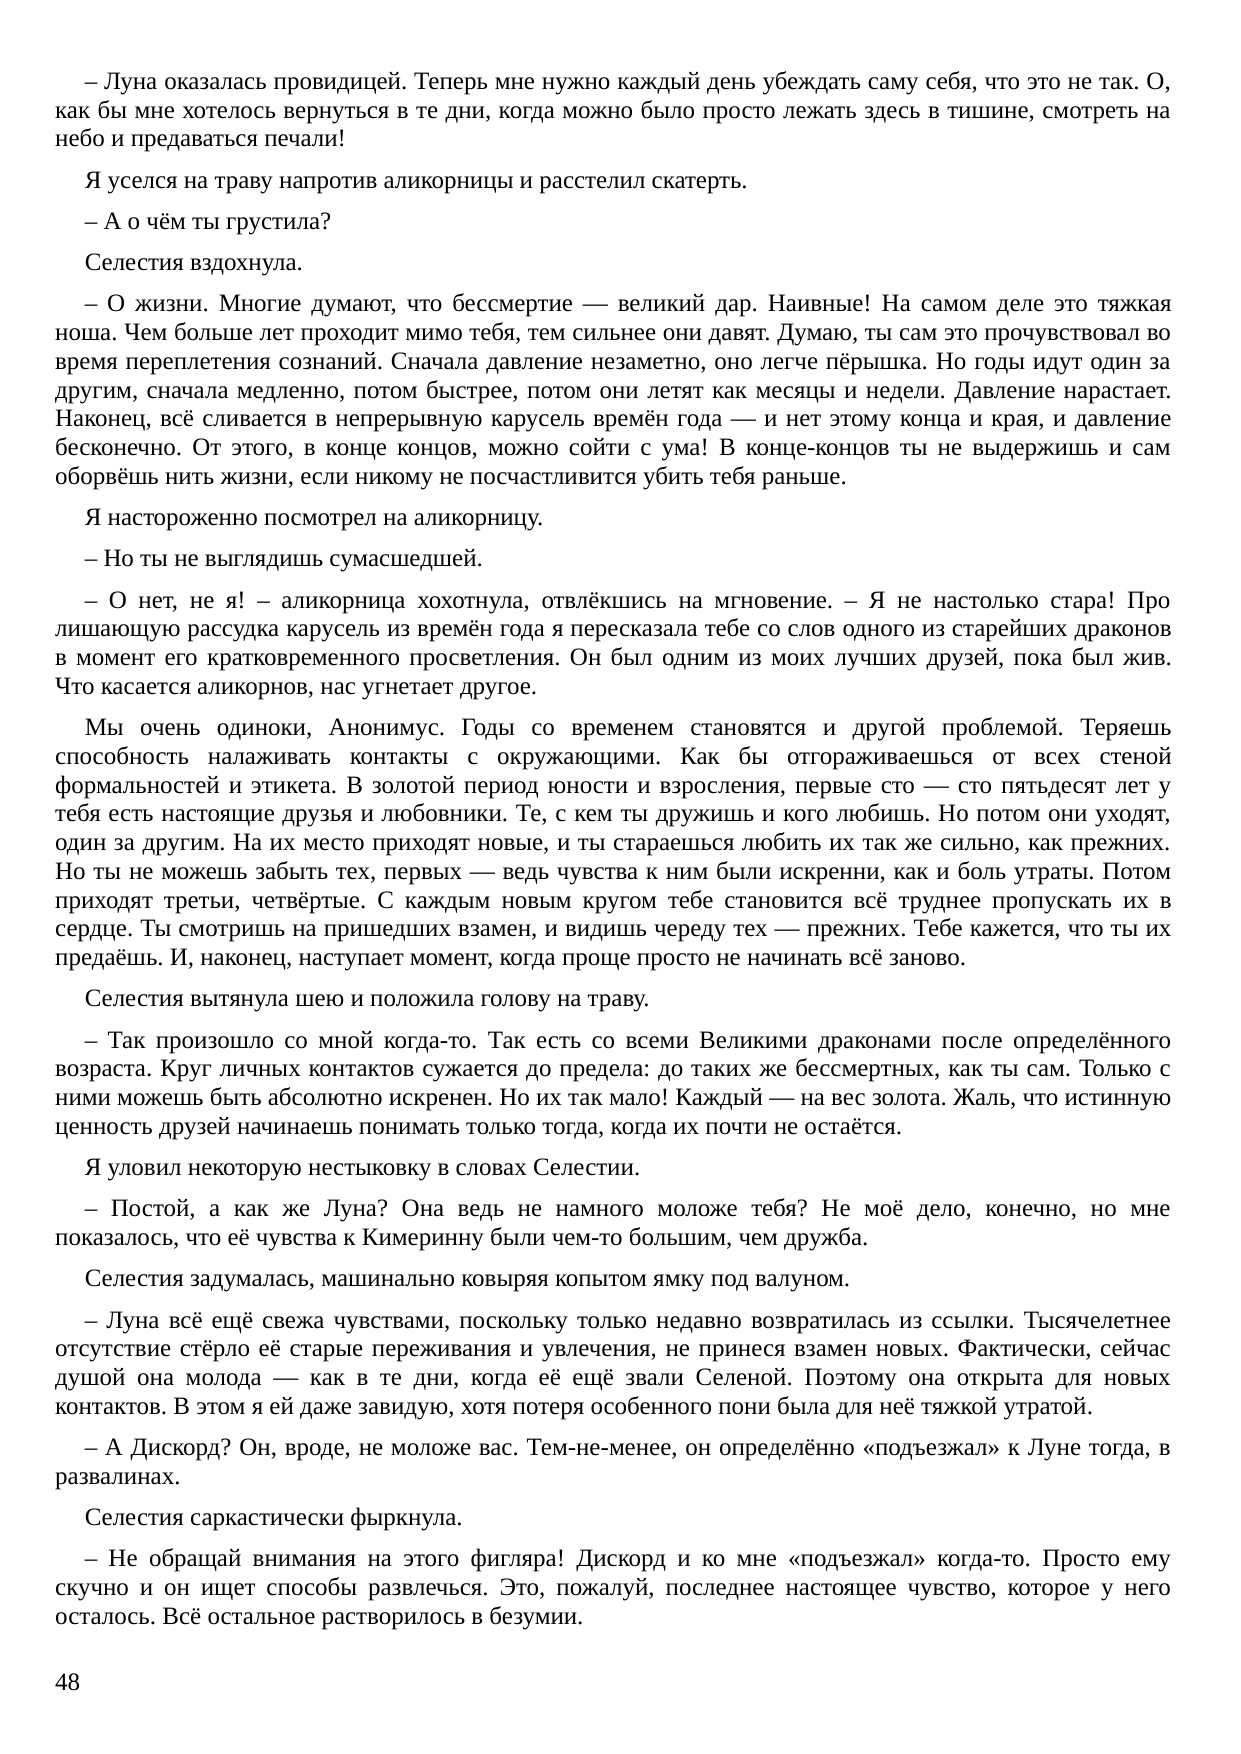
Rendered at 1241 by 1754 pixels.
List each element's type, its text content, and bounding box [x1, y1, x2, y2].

text Я настороженно посмотрел на аликорницу. [55, 502, 1173, 531]
text Я уселся на траву напротив аликорницы и расстелил скатерть. [55, 165, 1173, 193]
text – А Дискорд? Он, вроде, не моложе вас. Тем-не-менее, он определённо «подъезжал» к Луне тогда, в развалинах. [55, 1432, 1173, 1490]
text – О жизни. Многие думают, что бессмертие — великий дар. Наивные! На самом деле это тяжкая ноша. Чем больше лет проходит мимо тебя, тем сильнее они давят. Думаю, ты сам это прочувствовал во время переплетения сознаний. Сначала давление незаметно, оно легче пёрышка. Но годы идут один за другим, сначала медленно, потом быстрее, потом они летят как месяцы и недели. Давление нарастает. Наконец, всё сливается в непрерывную карусель времён года — и нет этому конца и края, и давление бесконечно. От этого, в конце концов, можно сойти с ума! В конце-концов ты не выдержишь и сам оборвёшь нить жизни, если никому не посчастливится убить тебя раньше. [55, 288, 1173, 490]
text – Так произошло со мной когда-то. Так есть со всеми Великими драконами после определённого возраста. Круг личных контактов сужается до предела: до таких же бессмертных, как ты сам. Только с ними можешь быть абсолютно искренен. Но их так мало! Каждый — на вес золота. Жаль, что истинную ценность друзей начинаешь понимать только тогда, когда их почти не остаётся. [55, 1025, 1173, 1140]
text – Постой, а как же Луна? Она ведь не намного моложе тебя? Не моё дело, конечно, но мне показалось, что её чувства к Кимеринну были чем-то большим, чем дружба. [55, 1193, 1173, 1251]
text – Луна оказалась провидицей. Теперь мне нужно каждый день убеждать саму себя, что это не так. О, как бы мне хотелось вернуться в те дни, когда можно было просто лежать здесь в тишине, смотреть на небо и предаваться печали! [55, 66, 1173, 152]
text Селестия вытянула шею и положила голову на траву. [55, 983, 1173, 1012]
text – Не обращай внимания на этого фигляра! Дискорд и ко мне «подъезжал» когда-то. Просто ему скучно и он ищет способы развлечься. Это, пожалуй, последнее настоящее чувство, которое у него осталось. Всё остальное растворилось в безумии. [55, 1543, 1173, 1630]
text Селестия саркастически фыркнула. [55, 1502, 1173, 1531]
text – Луна всё ещё свежа чувствами, поскольку только недавно возвратилась из ссылки. Тысячелетнее отсутствие стёрло её старые переживания и увлечения, не принеся взамен новых. Фактически, сейчас душой она молода — как в те дни, когда её ещё звали Селеной. Поэтому она открыта для новых контактов. В этом я ей даже завидую, хотя потеря особенного пони была для неё тяжкой утратой. [55, 1305, 1173, 1420]
text Мы очень одиноки, Анонимус. Годы со временем становятся и другой проблемой. Теряешь способность налаживать контакты с окружающими. Как бы отгораживаешься от всех стеной формальностей и этикета. В золотой период юности и взросления, первые сто — сто пятьдесят лет у тебя есть настоящие друзья и любовники. Те, с кем ты дружишь и кого любишь. Но потом они уходят, один за другим. На их место приходят новые, и ты стараешься любить их так же сильно, как прежних. Но ты не можешь забыть тех, первых — ведь чувства к ним были искренни, как и боль утраты. Потом приходят третьи, четвёртые. С каждым новым кругом тебе становится всё труднее пропускать их в сердце. Ты смотришь на пришедших взамен, и видишь череду тех — прежних. Тебе кажется, что ты их предаёшь. И, наконец, наступает момент, когда проще просто не начинать всё заново. [55, 712, 1173, 971]
text – Но ты не выглядишь сумасшедшей. [55, 543, 1173, 572]
text Селестия задумалась, машинально ковыряя копытом ямку под валуном. [55, 1263, 1173, 1292]
text Селестия вздохнула. [55, 247, 1173, 276]
text – А о чём ты грустила? [55, 206, 1173, 235]
text Я уловил некоторую нестыковку в словах Селестии. [55, 1152, 1173, 1181]
text – О нет, не я! – аликорница хохотнула, отвлёкшись на мгновение. – Я не настолько стара! Про лишающую рассудка карусель из времён года я пересказала тебе со слов одного из старейших драконов в момент его кратковременного просветления. Он был одним из моих лучших друзей, пока был жив. Что касается аликорнов, нас угнетает другое. [55, 585, 1173, 700]
